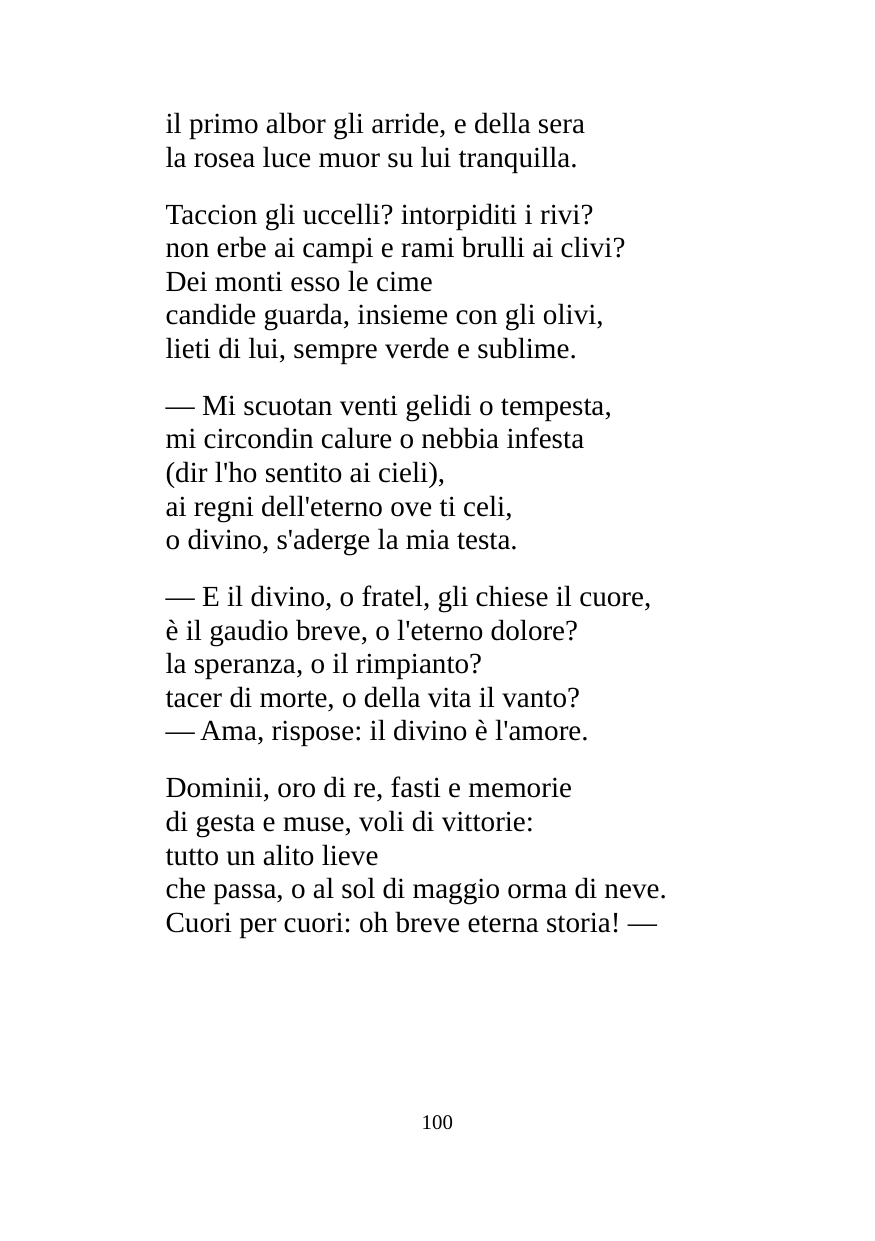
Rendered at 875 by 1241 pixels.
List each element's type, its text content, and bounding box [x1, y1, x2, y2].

text Taccion gli uccelli? intorpiditi i rivi? non erbe ai campi e rami brulli ai clivi? Dei monti esso le cime candide guarda, insieme con gli olivi, lieti di lui, sempre verde e sublime. [165, 197, 768, 364]
text — Mi scuotan venti gelidi o tempesta, mi circondin calure o nebbia infesta (dir l'ho sentito ai cieli), ai regni dell'eterno ove ti celi, o divino, s'aderge la mia testa. [165, 388, 768, 556]
text — E il divino, o fratel, gli chiese il cuore, è il gaudio breve, o l'eterno dolore? la speranza, o il rimpianto? tacer di morte, o della vita il vanto? — Ama, rispose: il divino è l'amore. [165, 579, 768, 747]
text il primo albor gli arride, e della sera la rosea luce muor su lui tranquilla. [165, 106, 768, 173]
text Dominii, oro di re, fasti e memorie di gesta e muse, voli di vittorie: tutto un alito lieve che passa, o al sol di maggio orma di neve. Cuori per cuori: oh breve eterna storia! — [165, 771, 768, 938]
